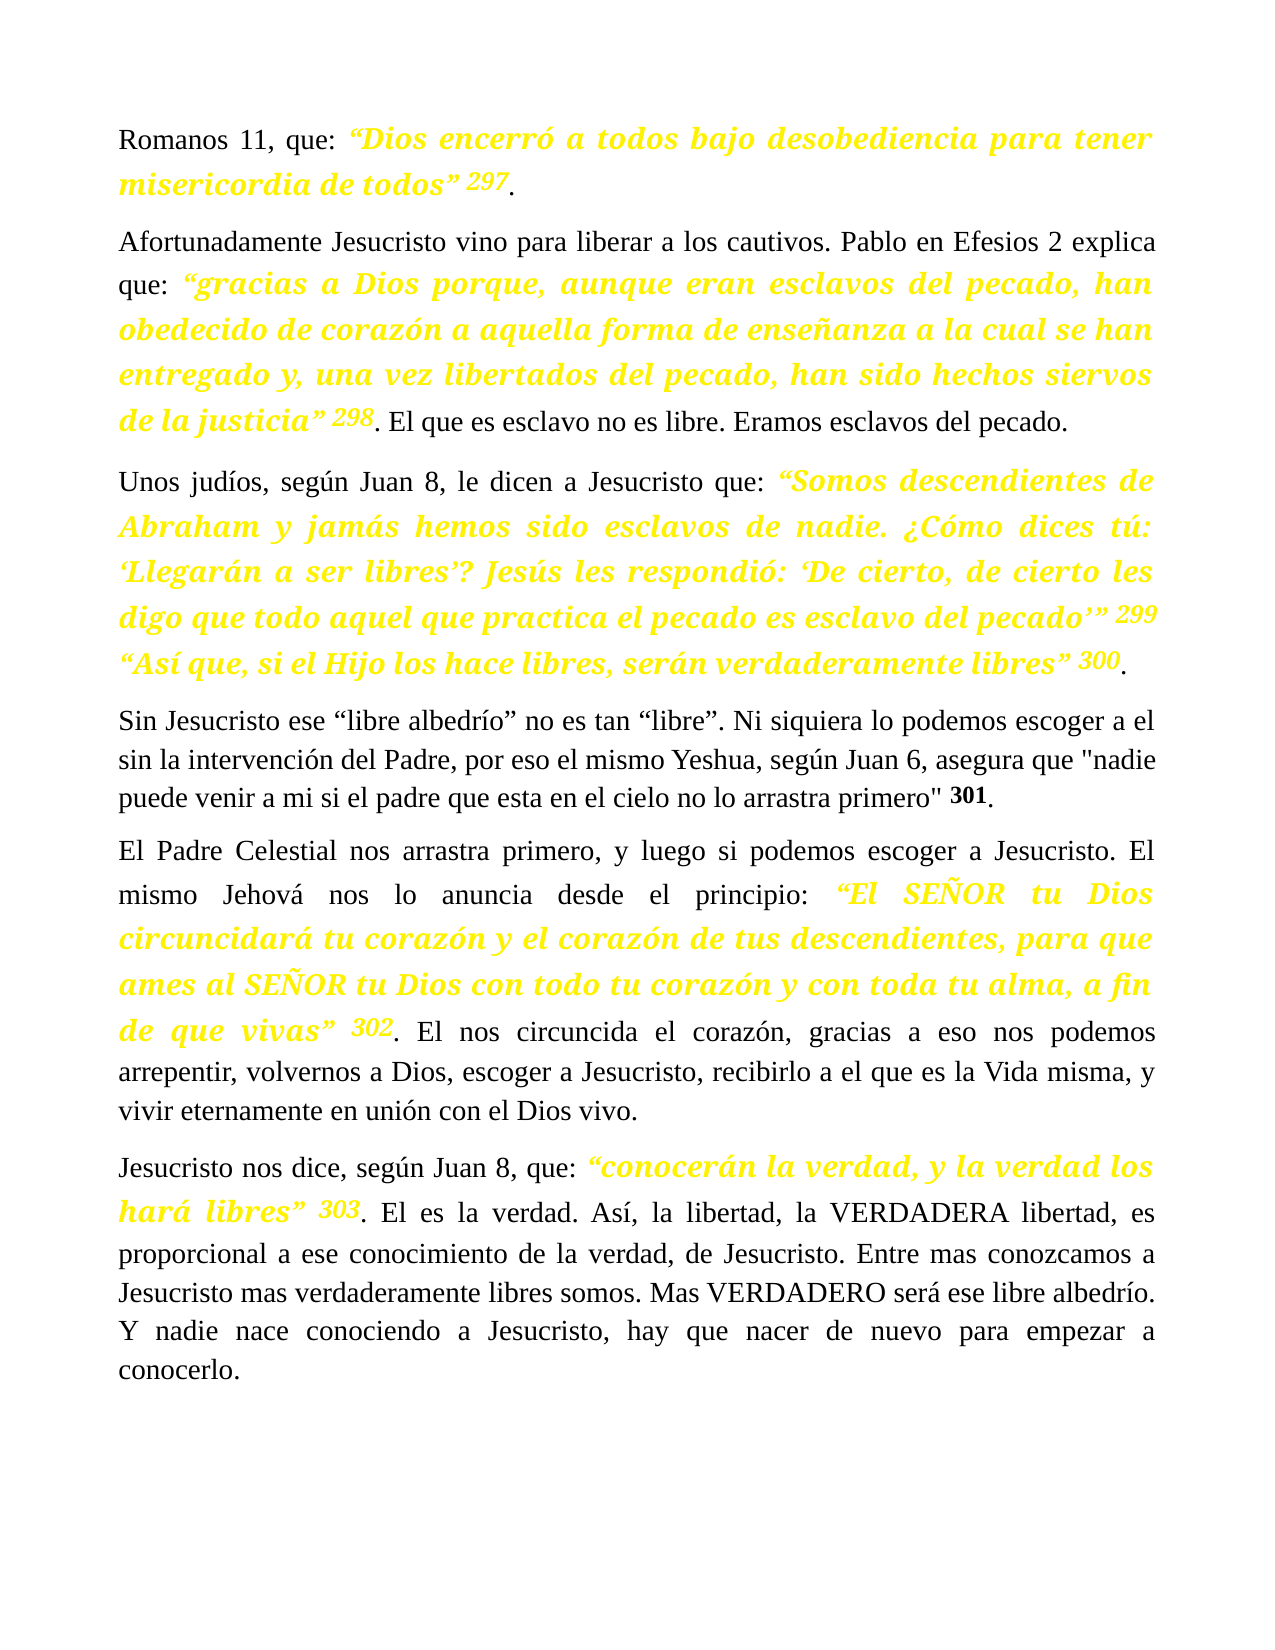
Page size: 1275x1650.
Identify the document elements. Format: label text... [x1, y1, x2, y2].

text Sin Jesucristo ese “libre albedrío” no es tan “libre”. Ni siquiera lo podemos escoger a el sin la intervención del Padre, por eso el mismo Yeshua, según Juan 6, asegura que "nadie puede venir a mi si el padre que esta en el cielo no lo arrastra primero" . [118, 703, 1157, 814]
text Afortunadamente Jesucristo vino para liberar a los cautivos. Pablo en Efesios 2 explica que: “gracias a Dios porque, aunque eran esclavos del pecado, han obedecido de corazón a aquella forma de enseñanza a la cual se han entregado y, una vez libertados del pecado, han sido hechos siervos de la justicia” . El que es esclavo no es libre. Eramos esclavos del pecado. [118, 224, 1157, 440]
text El Padre Celestial nos arrastra primero, y luego si podemos escoger a Jesucristo. El mismo Jehová nos lo anuncia desde el principio: “El SEÑOR tu Dios circuncidará tu corazón y el corazón de tus descendientes, para que ames al SEÑOR tu Dios con todo tu corazón y con toda tu alma, a fin de que vivas” . El nos circuncida el corazón, gracias a eso nos podemos arrepentir, volvernos a Dios, escoger a Jesucristo, recibirlo a el que es la Vida misma, y vivir eternamente en unión con el Dios vivo. [118, 833, 1157, 1127]
text Romanos 11, que: “Dios encerró a todos bajo desobediencia para tener misericordia de todos” . [118, 118, 1157, 203]
text Unos judíos, según Juan 8, le dicen a Jesucristo que: “Somos descendientes de Abraham y jamás hemos sido esclavos de nadie. ¿Cómo dices tú: ‘Llegarán a ser libres’? Jesús les respondió: ‘De cierto, de cierto les digo que todo aquel que practica el pecado es esclavo del pecado’” “Así que, si el Hijo los hace libres, serán verdaderamente libres” . [118, 461, 1157, 683]
text Jesucristo nos dice, según Juan 8, que: “conocerán la verdad, y la verdad los hará libres” . El es la verdad. Así, la libertad, la VERDADERA libertad, es proporcional a ese conocimiento de la verdad, de Jesucristo. Entre mas conozcamos a Jesucristo mas verdaderamente libres somos. Mas VERDADERO será ese libre albedrío. Y nadie nace conociendo a Jesucristo, hay que nacer de nuevo para empezar a conocerlo. [118, 1146, 1157, 1386]
